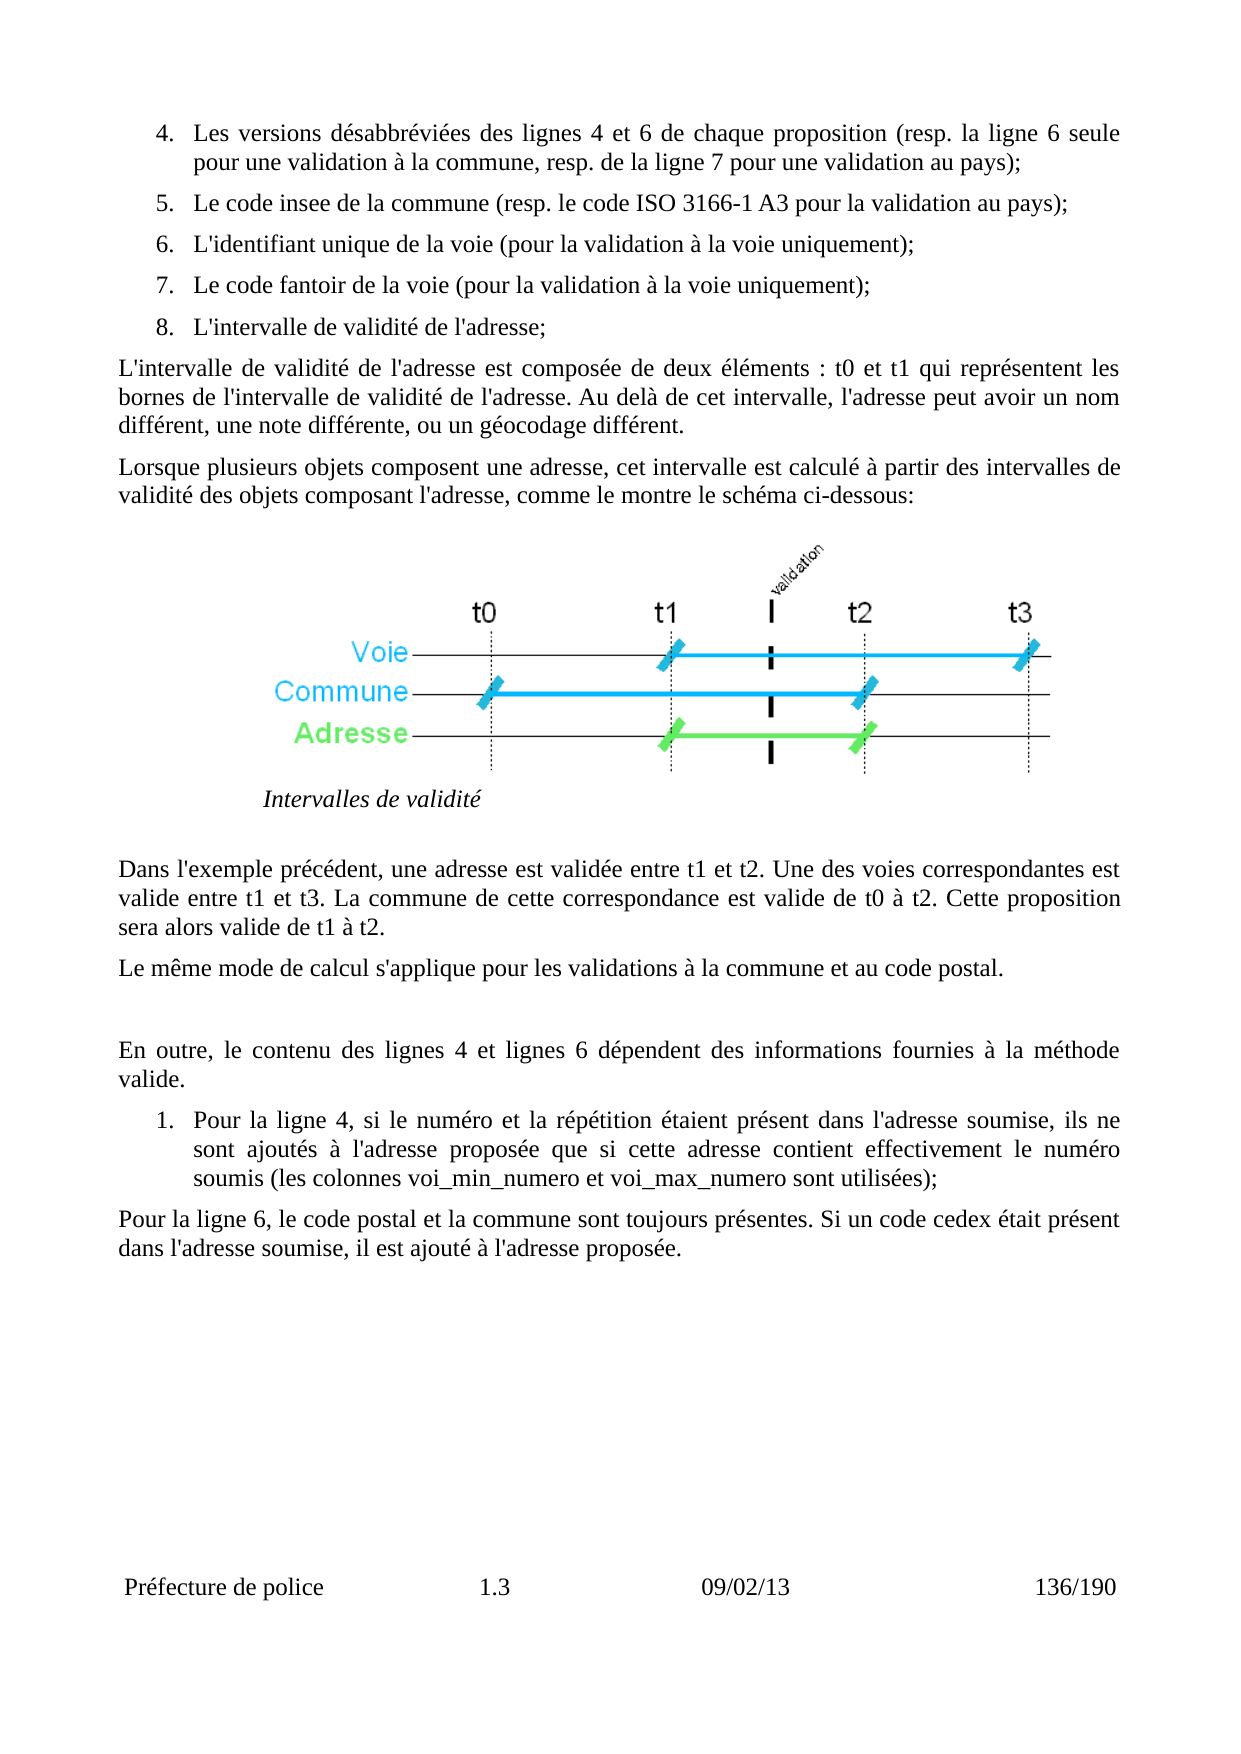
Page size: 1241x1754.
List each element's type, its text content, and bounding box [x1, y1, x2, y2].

list Les versions désabbréviées des lignes 4 et 6 de chaque proposition (resp. la ligne 6 seule pour une validation à la commune, resp. de la ligne 7 pour une validation au pays); [156, 118, 1122, 176]
text Dans l'exemple précédent, une adresse est validée entre t1 et t2. Une des voies correspondantes est valide entre t1 et t3. La commune de cette correspondance est valide de t0 à t2. Cette proposition sera alors valide de t1 à t2. [118, 854, 1122, 940]
list L'identifiant unique de la voie (pour la validation à la voie uniquement); [156, 229, 1122, 258]
list Le code insee de la commune (resp. le code ISO 3166-1 A3 pour la validation au pays); [156, 188, 1122, 217]
text Le même mode de calcul s'applique pour les validations à la commune et au code postal. [118, 953, 1122, 982]
list L'intervalle de validité de l'adresse; [156, 312, 1122, 341]
text L'intervalle de validité de l'adresse est composée de deux éléments : t0 et t1 qui représentent les bornes de l'intervalle de validité de l'adresse. Au delà de cet intervalle, l'adresse peut avoir un nom différent, une note différente, ou un géocodage différent. [118, 353, 1122, 439]
text Lorsque plusieurs objets composent une adresse, cet intervalle est calculé à partir des intervalles de validité des objets composant l'adresse, comme le montre le schéma ci-dessous: [118, 452, 1122, 509]
list Pour la ligne 4, si le numéro et la répétition étaient présent dans l'adresse soumise, ils ne sont ajoutés à l'adresse proposée que si cette adresse contient effectivement le numéro soumis (les colonnes voi_min_numero et voi_max_numero sont utilisées); [156, 1105, 1122, 1192]
list Le code fantoir de la voie (pour la validation à la voie uniquement); [156, 271, 1122, 299]
text En outre, le contenu des lignes 4 et lignes 6 dépendent des informations fournies à la méthode valide. [118, 1035, 1122, 1093]
picture [262, 532, 1082, 785]
text Intervalles de validité [263, 785, 1082, 813]
text Pour la ligne 6, le code postal et la commune sont toujours présentes. Si un code cedex était présent dans l'adresse soumise, il est ajouté à l'adresse proposée. [118, 1204, 1122, 1262]
